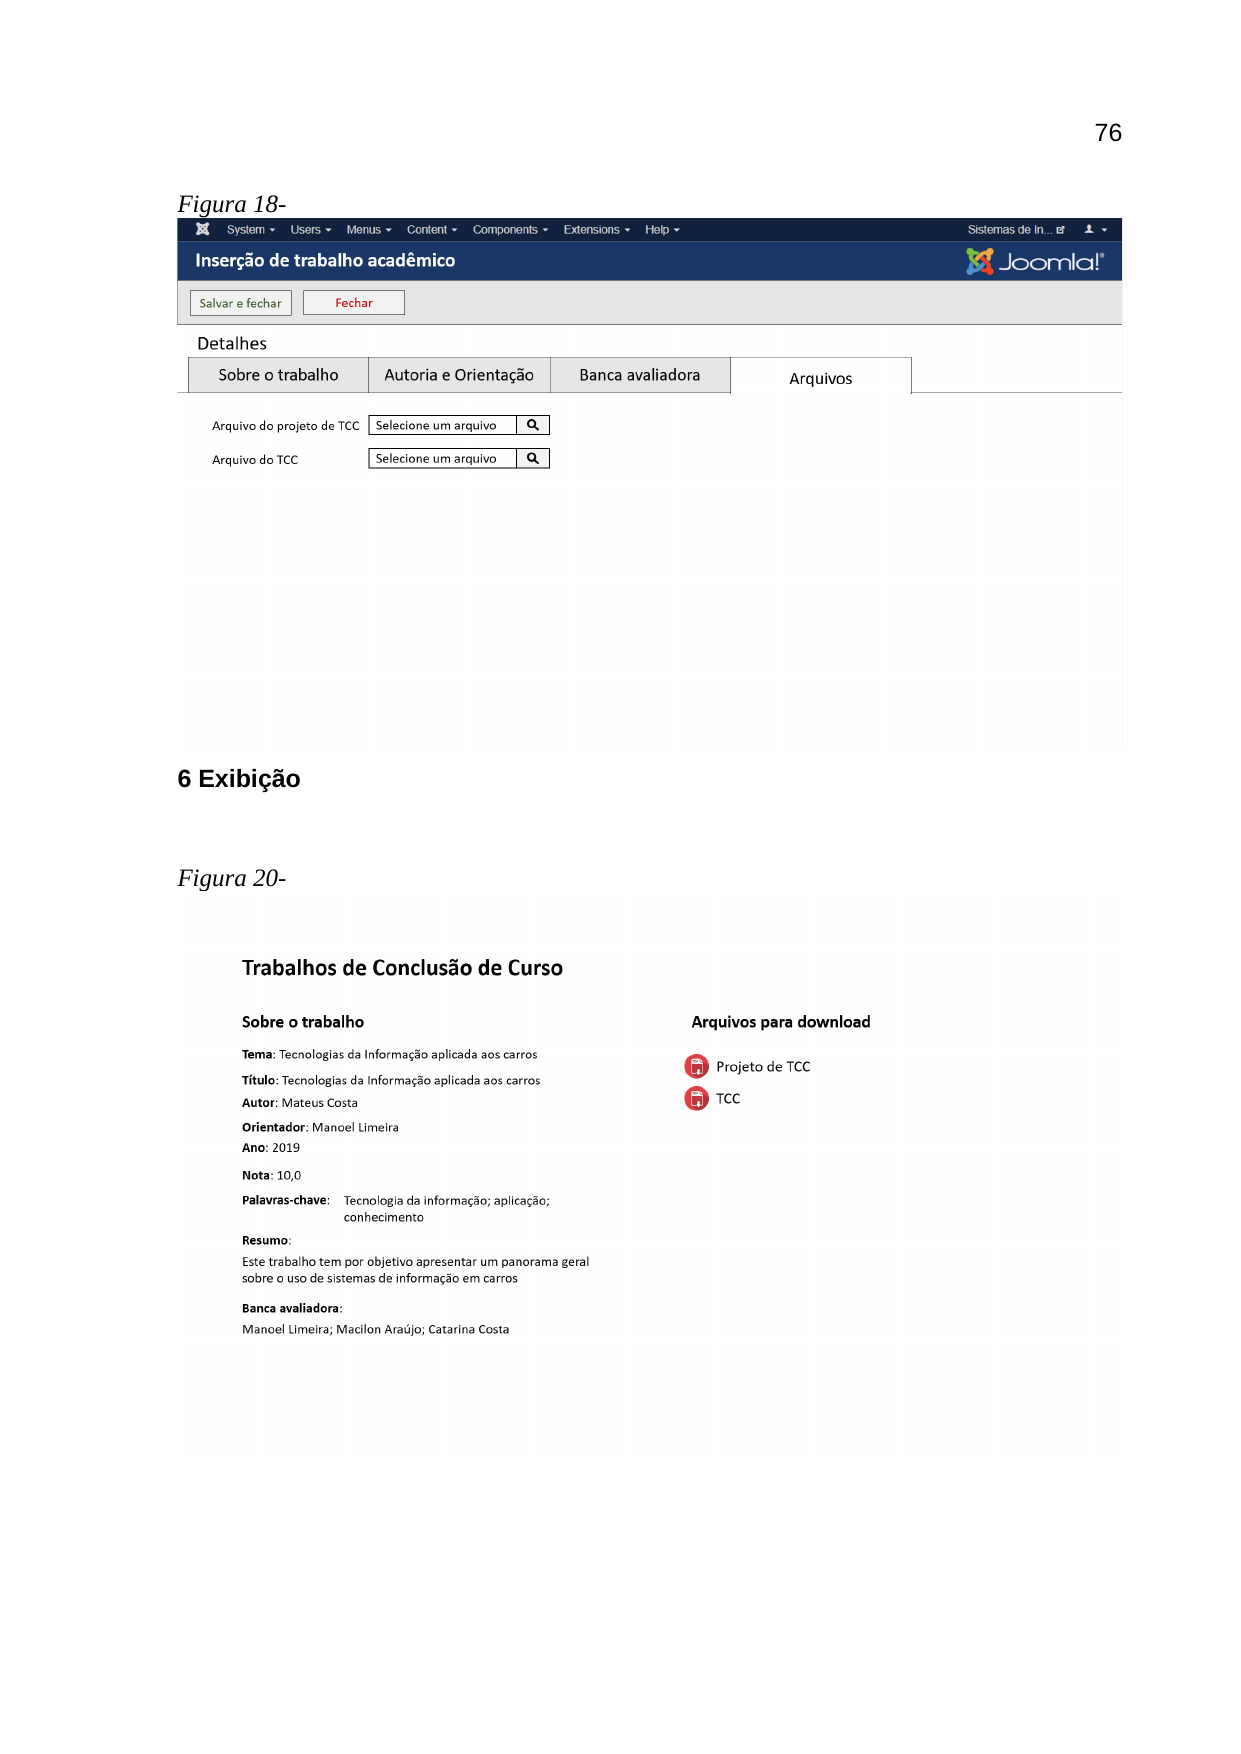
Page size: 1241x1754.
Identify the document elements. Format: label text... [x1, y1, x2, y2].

text 6 Exibição [177, 750, 1122, 793]
picture [177, 891, 1123, 1452]
text Figura 18- [177, 189, 1122, 218]
text Figura 20- [177, 863, 1122, 891]
picture [177, 218, 1123, 750]
text [177, 177, 1122, 189]
